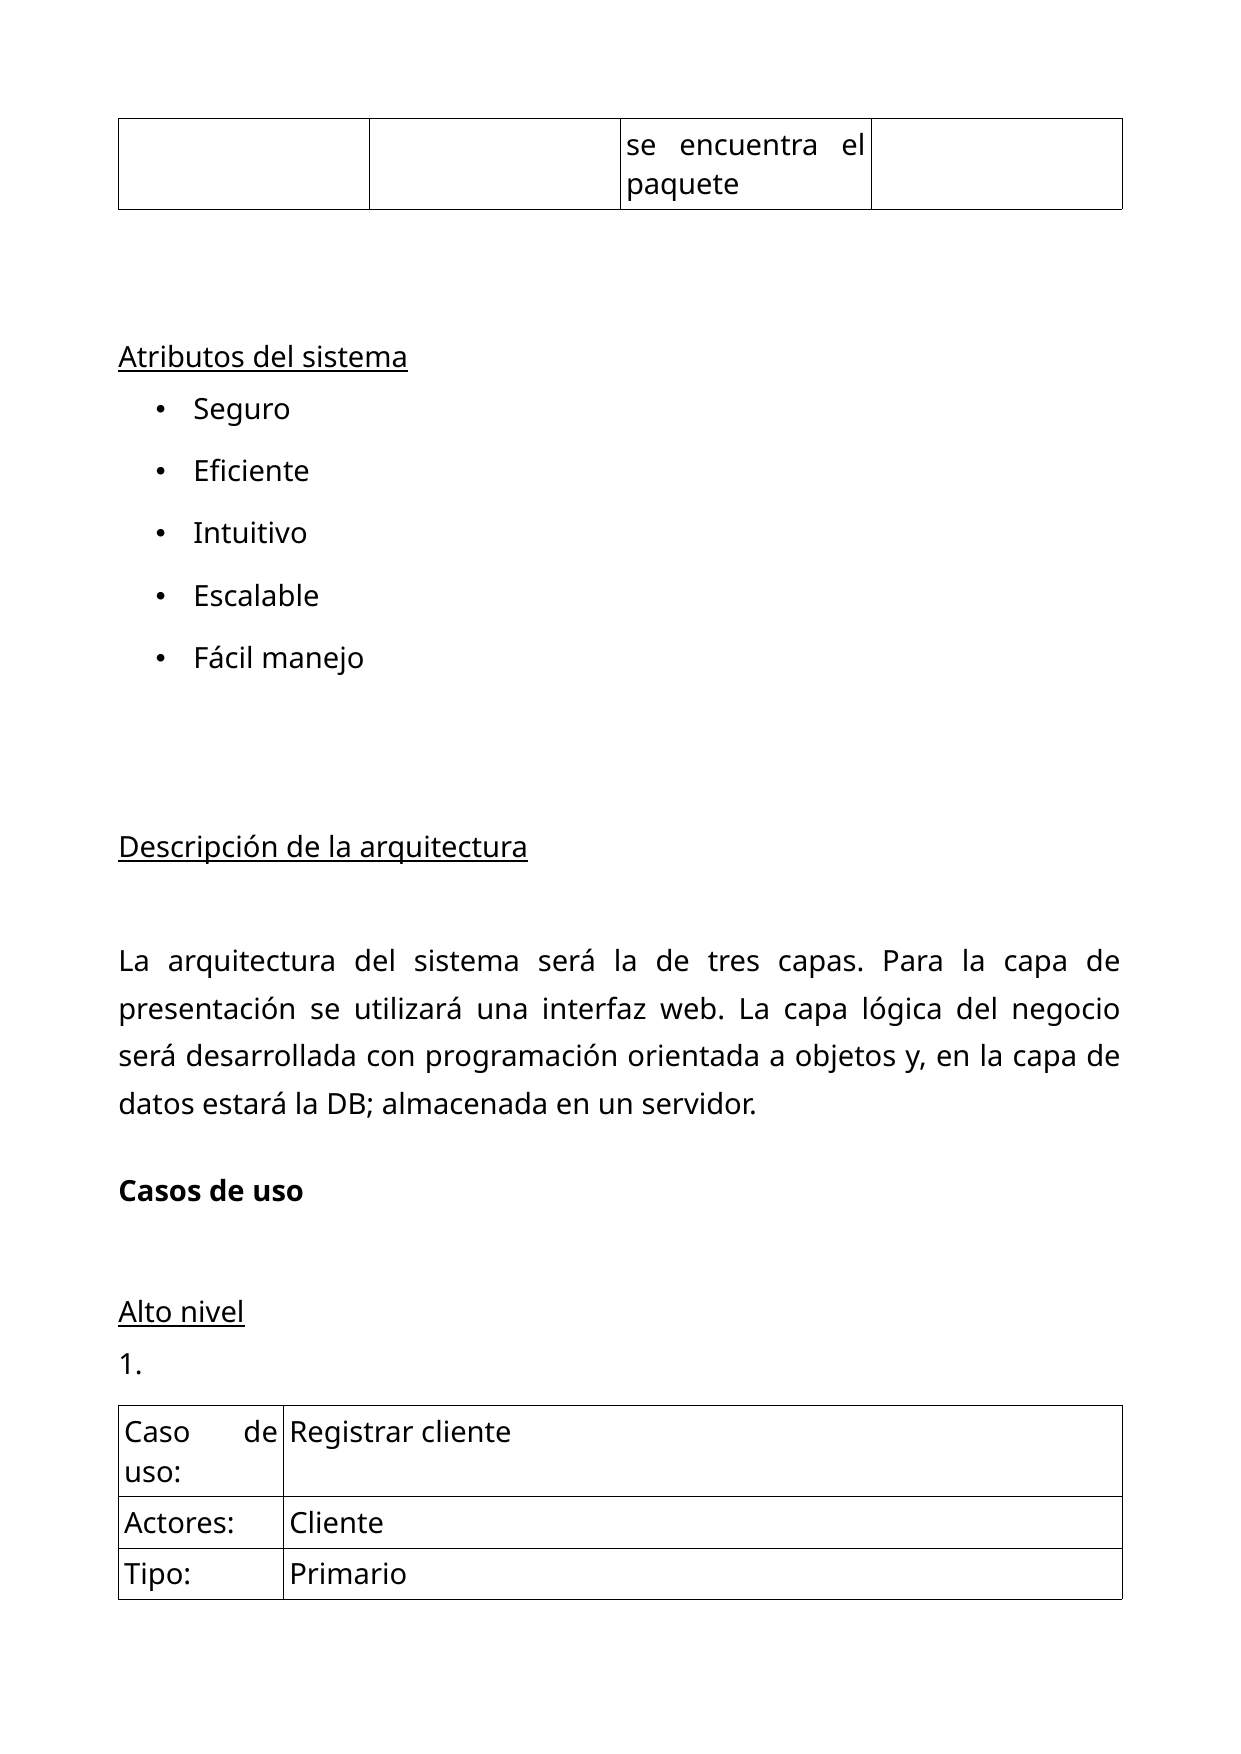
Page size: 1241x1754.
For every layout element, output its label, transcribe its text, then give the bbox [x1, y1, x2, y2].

table_cell Tipo: [119, 1549, 283, 1599]
table_cell Actores: [119, 1497, 283, 1548]
list Intuitivo [156, 513, 1122, 552]
subtitle Descripción de la arquitectura [118, 826, 1122, 866]
list Seguro [156, 388, 1122, 428]
text La arquitectura del sistema será la de tres capas. Para la capa de presentación se utilizará una interfaz web. La capa lógica del negocio será desarrollada con programación orientada a objetos y, en la capa de datos estará la DB; almacenada en un servidor. [118, 940, 1122, 1123]
subtitle Alto nivel [118, 1291, 1122, 1331]
table_cell [872, 119, 1122, 209]
table_cell Primario [284, 1549, 1122, 1599]
table_header Caso de uso: [119, 1406, 283, 1496]
subtitle Atributos del sistema [118, 336, 1122, 376]
table_header Registrar cliente [284, 1406, 1122, 1496]
subtitle Casos de uso [118, 1170, 1122, 1210]
table_cell [119, 119, 369, 209]
list Fácil manejo [156, 637, 1122, 677]
list Escalable [156, 575, 1122, 614]
table_cell se encuentra el paquete [621, 119, 871, 209]
table_cell [370, 119, 620, 209]
table_cell Cliente [284, 1497, 1122, 1548]
text 1. [118, 1343, 1122, 1383]
list Eficiente [156, 450, 1122, 490]
